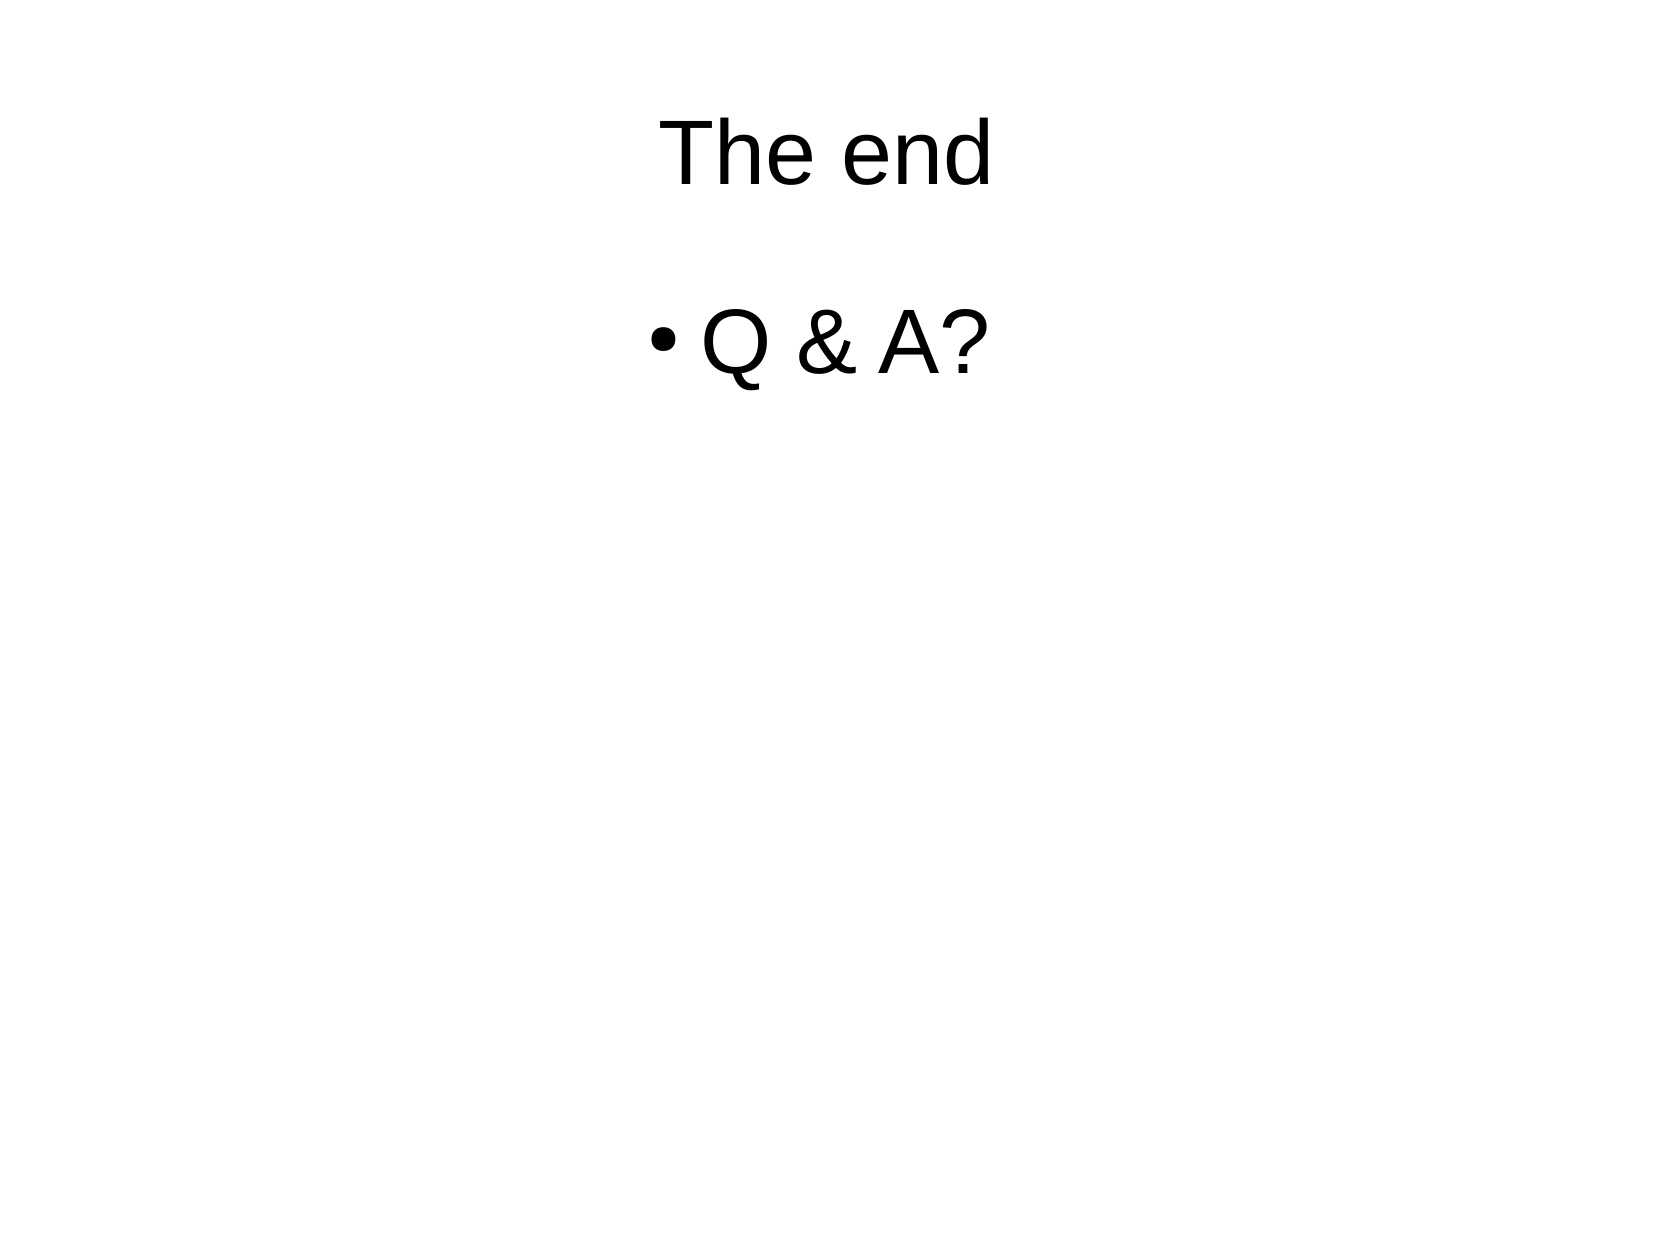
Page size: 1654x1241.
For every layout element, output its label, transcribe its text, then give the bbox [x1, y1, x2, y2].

list Q & A? [82, 290, 1538, 1010]
title The end [82, 49, 1571, 257]
